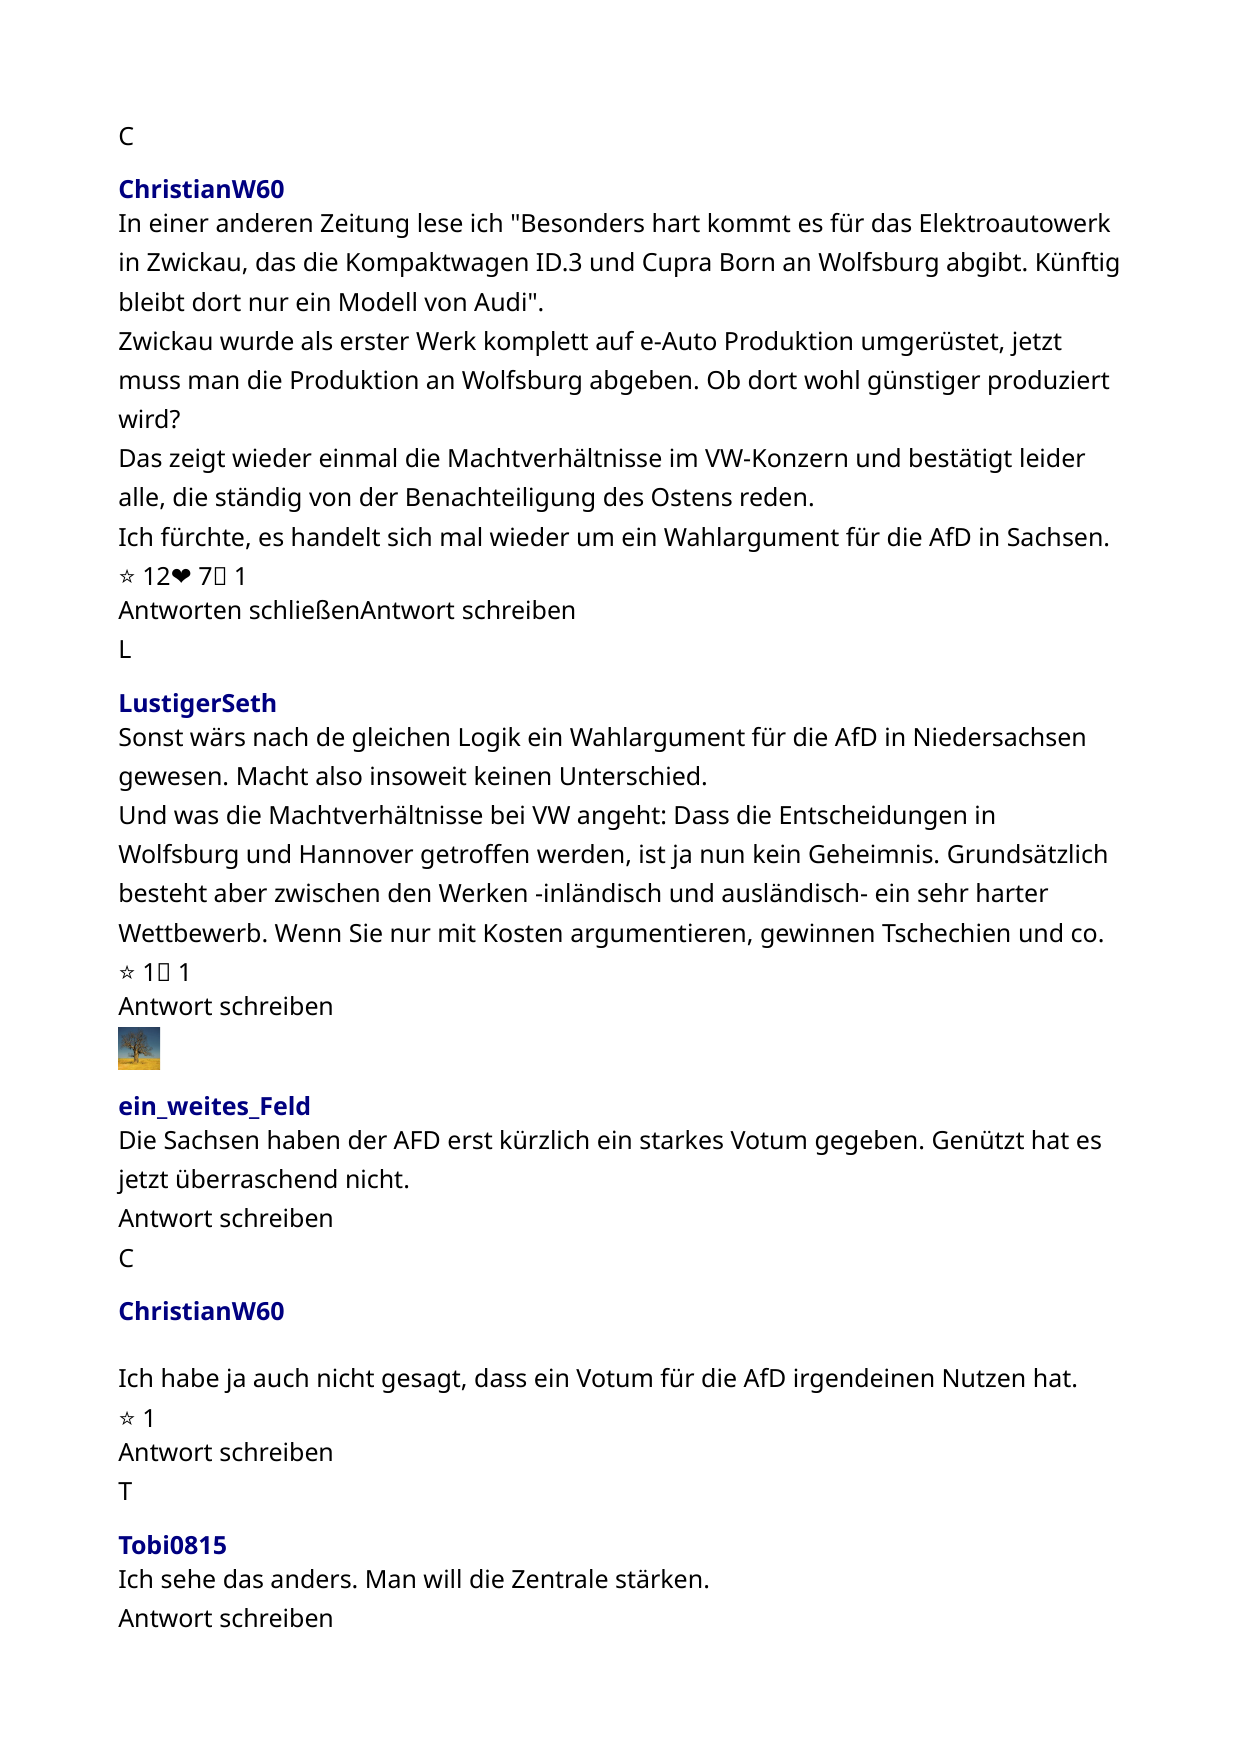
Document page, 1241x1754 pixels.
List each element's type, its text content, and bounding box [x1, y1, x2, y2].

subtitle ChristianW60 [118, 172, 1122, 206]
subtitle LustigerSeth [118, 685, 1122, 719]
text Die Sachsen haben der AFD erst kürzlich ein starkes Votum gegeben. Genützt hat es jetzt überraschend nicht. [118, 1123, 1122, 1196]
text C [118, 1240, 1122, 1274]
text Und was die Machtverhältnisse bei VW angeht: Dass die Entscheidungen in Wolfsburg und Hannover getroffen werden, ist ja nun kein Geheimnis. Grundsätzlich besteht aber zwischen den Werken -inländisch und ausländisch- ein sehr harter Wettbewerb. Wenn Sie nur mit Kosten argumentieren, gewinnen Tschechien und co. [118, 798, 1122, 949]
text ⭐️ 12❤️ 7🤨 1 [118, 558, 1122, 592]
text C [118, 118, 1122, 152]
text In einer anderen Zeitung lese ich "Besonders hart kommt es für das Elektroautowerk in Zwickau, das die Kompaktwagen ID.3 und Cupra Born an Wolfsburg abgibt. Künftig bleibt dort nur ein Modell von Audi". Zwickau wurde als erster Werk komplett auf e-Auto Produktion umgerüstet, jetzt muss man die Produktion an Wolfsburg abgeben. Ob dort wohl günstiger produziert wird? Das zeigt wieder einmal die Machtverhältnisse im VW-Konzern und bestätigt leider alle, die ständig von der Benachteiligung des Ostens reden. Ich fürchte, es handelt sich mal wieder um ein Wahlargument für die AfD in Sachsen. [118, 206, 1122, 553]
text ⭐️ 1 [118, 1400, 1122, 1434]
text Sonst wärs nach de gleichen Logik ein Wahlargument für die AfD in Niedersachsen gewesen. Macht also insoweit keinen Unterschied. [118, 719, 1122, 793]
subtitle ChristianW60 [118, 1294, 1122, 1328]
subtitle Tobi0815 [118, 1527, 1122, 1561]
picture [118, 1027, 161, 1070]
text Antwort schreiben [118, 1434, 1122, 1468]
text ⭐️ 1🙁 1 [118, 954, 1122, 988]
text Ich habe ja auch nicht gesagt, dass ein Votum für die AfD irgendeinen Nutzen hat. [118, 1361, 1122, 1395]
text Antwort schreiben [118, 988, 1122, 1023]
text T [118, 1473, 1122, 1508]
text Antwort schreiben [118, 1601, 1122, 1634]
subtitle ein_weites_Feld [118, 1089, 1122, 1123]
text Antwort schreiben [118, 1201, 1122, 1235]
text L [118, 632, 1122, 666]
text Antworten schließenAntwort schreiben [118, 592, 1122, 627]
text Ich sehe das anders. Man will die Zentrale stärken. [118, 1561, 1122, 1595]
